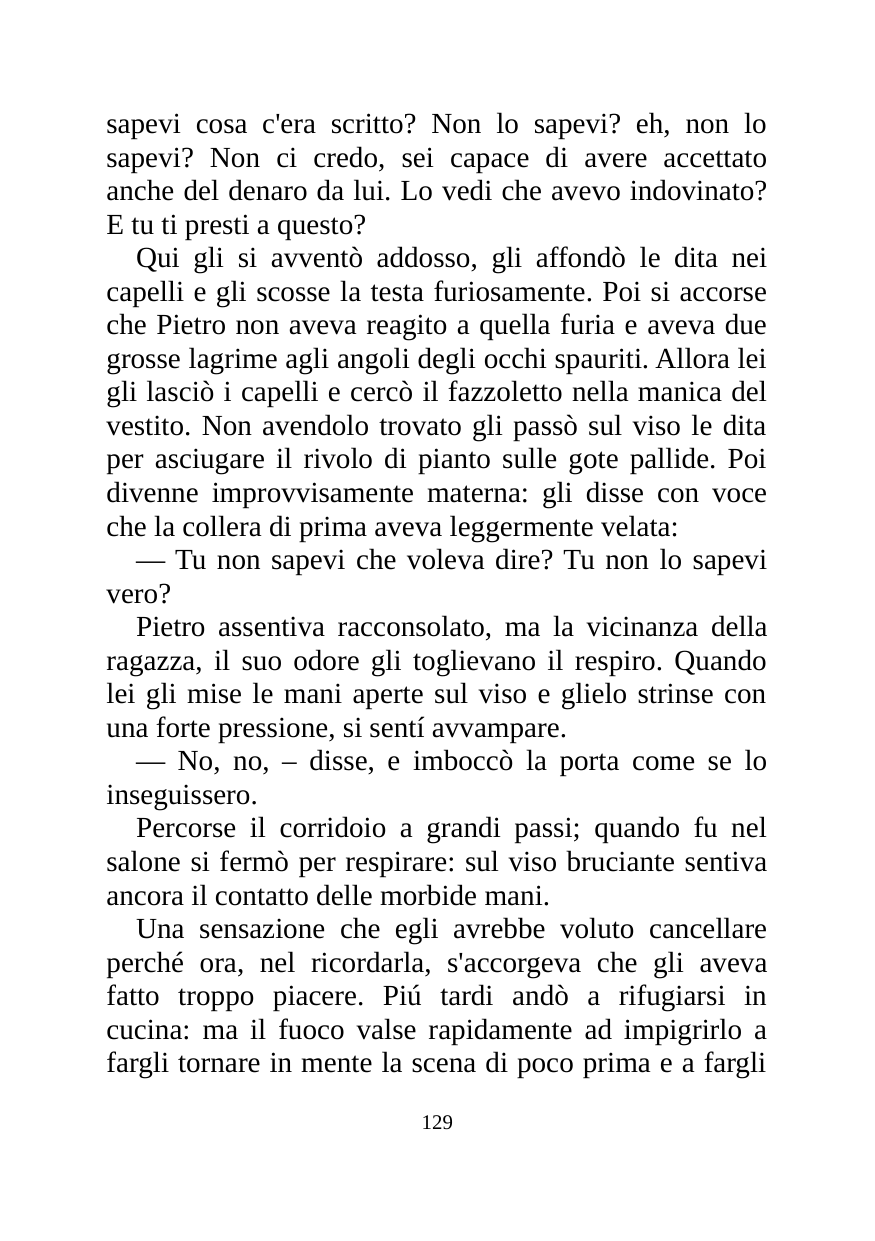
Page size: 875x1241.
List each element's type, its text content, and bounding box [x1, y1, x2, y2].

text — Tu non sapevi che voleva dire? Tu non lo sapevi vero? [106, 542, 768, 609]
text Percorse il corridoio a grandi passi; quando fu nel salone si fermò per respirare: sul viso bruciante sentiva ancora il contatto delle morbide mani. [106, 811, 768, 911]
text Pietro assentiva racconsolato, ma la vicinanza della ragazza, il suo odore gli toglievano il respiro. Quando lei gli mise le mani aperte sul viso e glielo strinse con una forte pressione, si sentí avvampare. [106, 609, 768, 743]
text sapevi cosa c'era scritto? Non lo sapevi? eh, non lo sapevi? Non ci credo, sei capace di avere accettato anche del denaro da lui. Lo vedi che avevo indovinato? E tu ti presti a questo? [106, 106, 768, 240]
text Qui gli si avventò addosso, gli affondò le dita nei capelli e gli scosse la testa furiosamente. Poi si accorse che Pietro non aveva reagito a quella furia e aveva due grosse lagrime agli angoli degli occhi spauriti. Allora lei gli lasciò i capelli e cercò il fazzoletto nella manica del vestito. Non avendolo trovato gli passò sul viso le dita per asciugare il rivolo di pianto sulle gote pallide. Poi divenne improvvisamente materna: gli disse con voce che la collera di prima aveva leggermente velata: [106, 240, 768, 542]
text Una sensazione che egli avrebbe voluto cancellare perché ora, nel ricordarla, s'accorgeva che gli aveva fatto troppo piacere. Piú tardi andò a rifugiarsi in cucina: ma il fuoco valse rapidamente ad impigrirlo a fargli tornare in mente la scena di poco prima e a fargli [106, 911, 768, 1079]
text — No, no, – disse, e imboccò la porta come se lo inseguissero. [106, 743, 768, 811]
